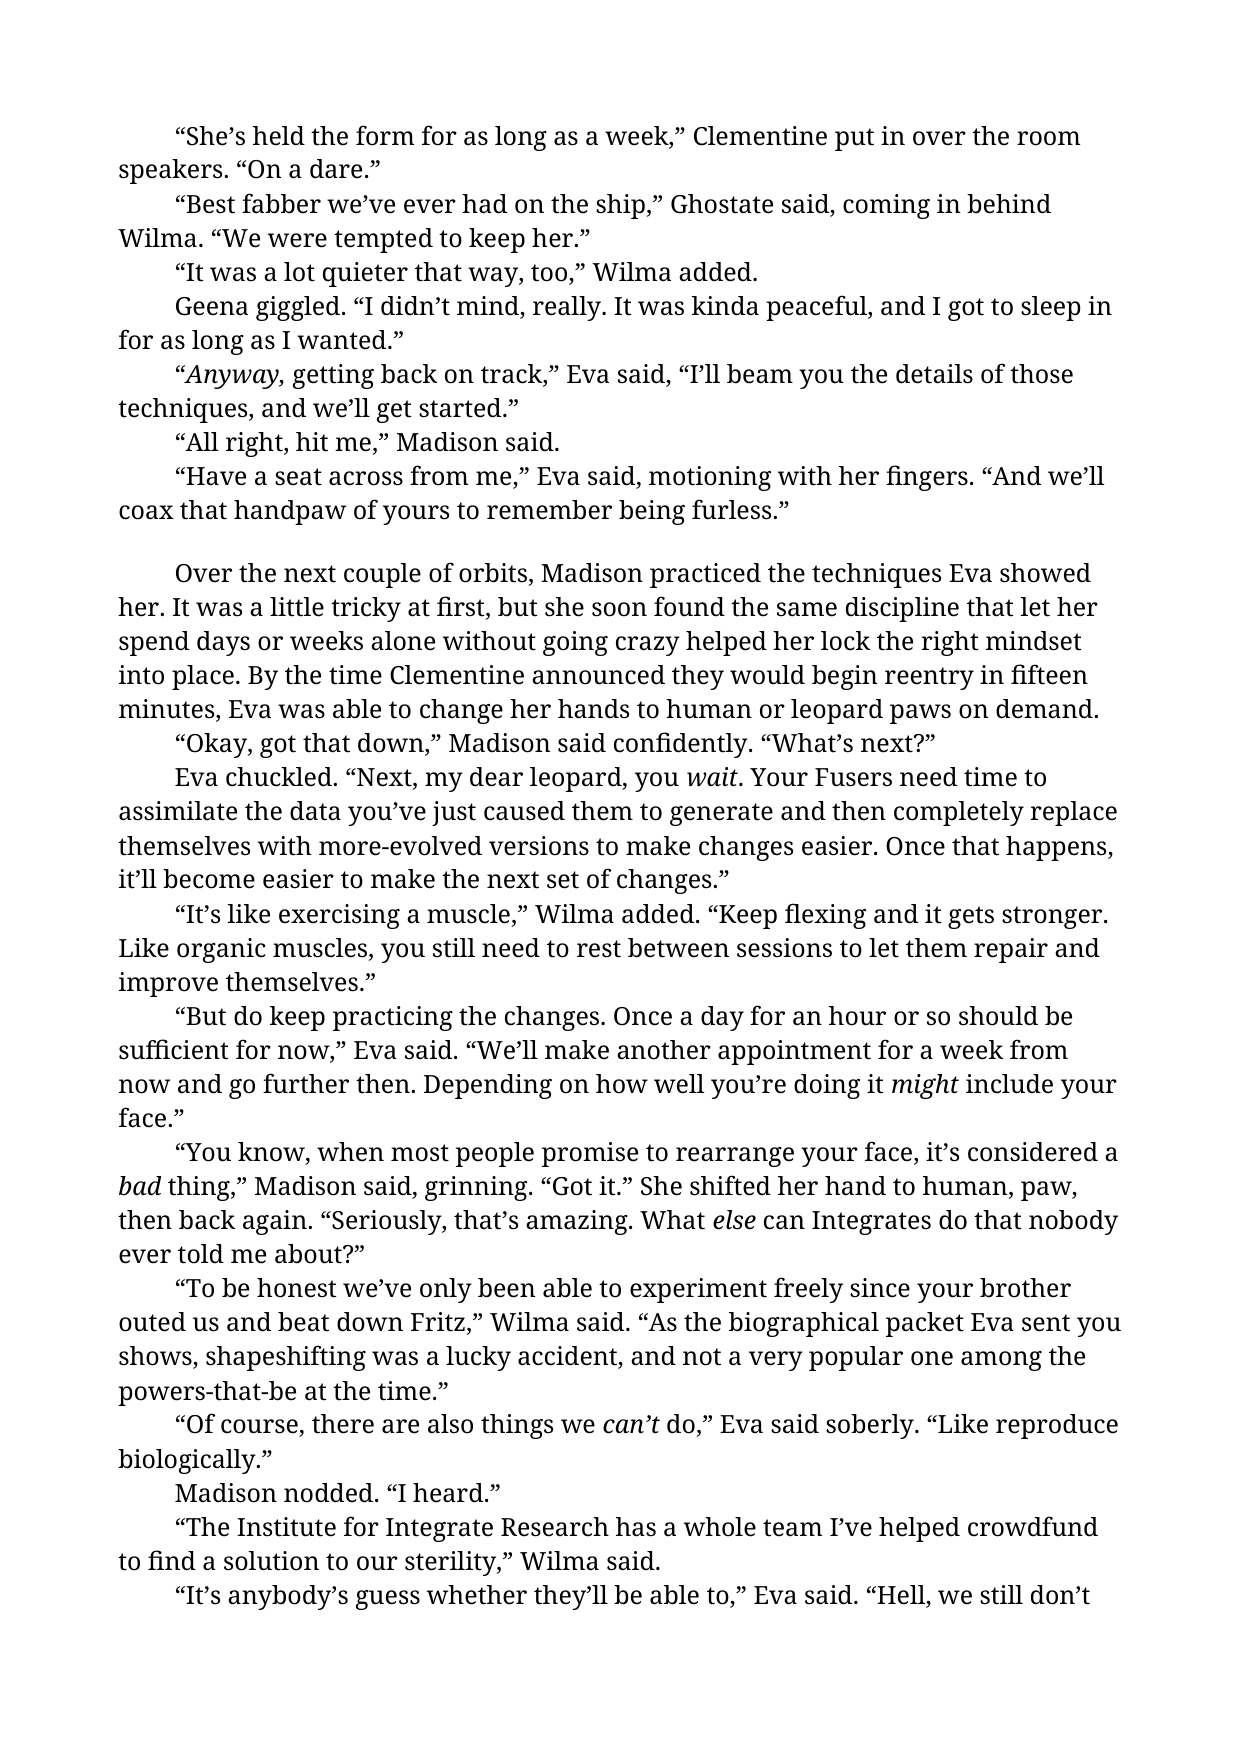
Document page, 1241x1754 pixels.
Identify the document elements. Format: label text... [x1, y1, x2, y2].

text “She’s held the form for as long as a week,” Clementine put in over the room speakers. “On a dare.” [118, 118, 1122, 186]
text “Okay, got that down,” Madison said confidently. “What’s next?” [118, 726, 1122, 760]
text “The Institute for Integrate Research has a whole team I’ve helped crowdfund to find a solution to our sterility,” Wilma said. [118, 1509, 1122, 1577]
text “Have a seat across from me,” Eva said, motioning with her fingers. “And we’ll coax that handpaw of yours to remember being furless.” [118, 459, 1122, 527]
text Madison nodded. “I heard.” [118, 1475, 1122, 1509]
text “Anyway, getting back on track,” Eva said, “I’ll beam you the details of those techniques, and we’ll get started.” [118, 357, 1122, 425]
text “To be honest we’ve only been able to experiment freely since your brother outed us and beat down Fritz,” Wilma said. “As the biographical packet Eva sent you shows, shapeshifting was a lucky accident, and not a very popular one among the powers-that-be at the time.” [118, 1271, 1122, 1407]
text “Of course, there are also things we can’t do,” Eva said soberly. “Like reproduce biologically.” [118, 1407, 1122, 1475]
text “Best fabber we’ve ever had on the ship,” Ghostate said, coming in behind Wilma. “We were tempted to keep her.” [118, 186, 1122, 254]
text Eva chuckled. “Next, my dear leopard, you wait. Your Fusers need time to assimilate the data you’ve just caused them to generate and then completely replace themselves with more-evolved versions to make changes easier. Once that happens, it’ll become easier to make the next set of changes.” [118, 760, 1122, 896]
text “But do keep practicing the changes. Once a day for an hour or so should be sufficient for now,” Eva said. “We’ll make another appointment for a week from now and go further then. Depending on how well you’re doing it might include your face.” [118, 998, 1122, 1135]
text “It was a lot quieter that way, too,” Wilma added. [118, 254, 1122, 288]
text “All right, hit me,” Madison said. [118, 425, 1122, 459]
text “You know, when most people promise to rearrange your face, it’s considered a bad thing,” Madison said, grinning. “Got it.” She shifted her hand to human, paw, then back again. “Seriously, that’s amazing. What else can Integrates do that nobody ever told me about?” [118, 1135, 1122, 1271]
text Geena giggled. “I didn’t mind, really. It was kinda peaceful, and I got to sleep in for as long as I wanted.” [118, 288, 1122, 357]
text “It’s like exercising a muscle,” Wilma added. “Keep flexing and it gets stronger. Like organic muscles, you still need to rest between sessions to let them repair and improve themselves.” [118, 896, 1122, 998]
text “It’s anybody’s guess whether they’ll be able to,” Eva said. “Hell, we still don’t [118, 1577, 1122, 1612]
text Over the next couple of orbits, Madison practiced the techniques Eva showed her. It was a little tricky at first, but she soon found the same discipline that let her spend days or weeks alone without going crazy helped her lock the right mindset into place. By the time Clementine announced they would begin reentry in fifteen minutes, Eva was able to change her hands to human or leopard paws on demand. [118, 556, 1122, 726]
